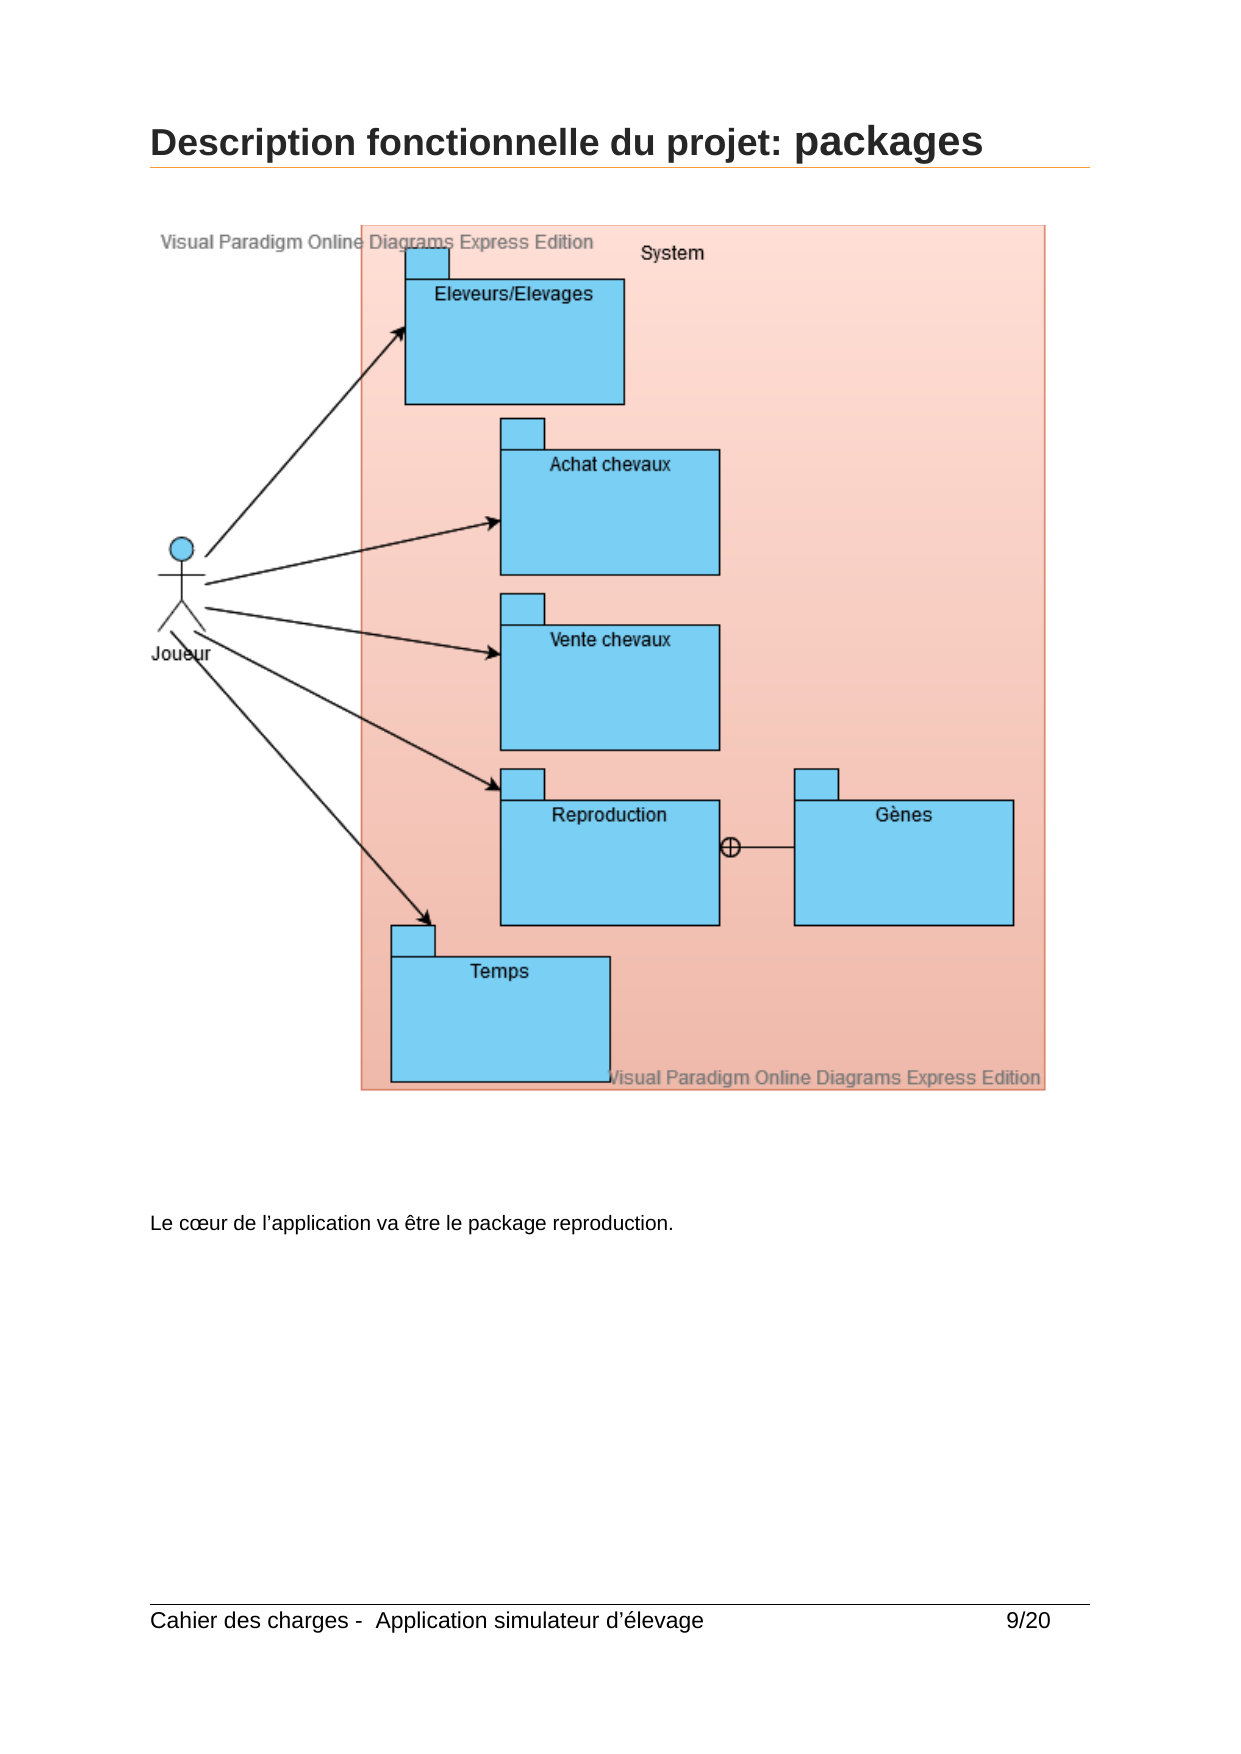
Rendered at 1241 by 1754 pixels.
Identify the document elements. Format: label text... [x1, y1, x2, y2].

picture [150, 225, 1049, 1094]
text Le cœur de l’application va être le package reproduction. [150, 1210, 1090, 1234]
subtitle Description fonctionnelle du projet: packages [150, 117, 1090, 167]
